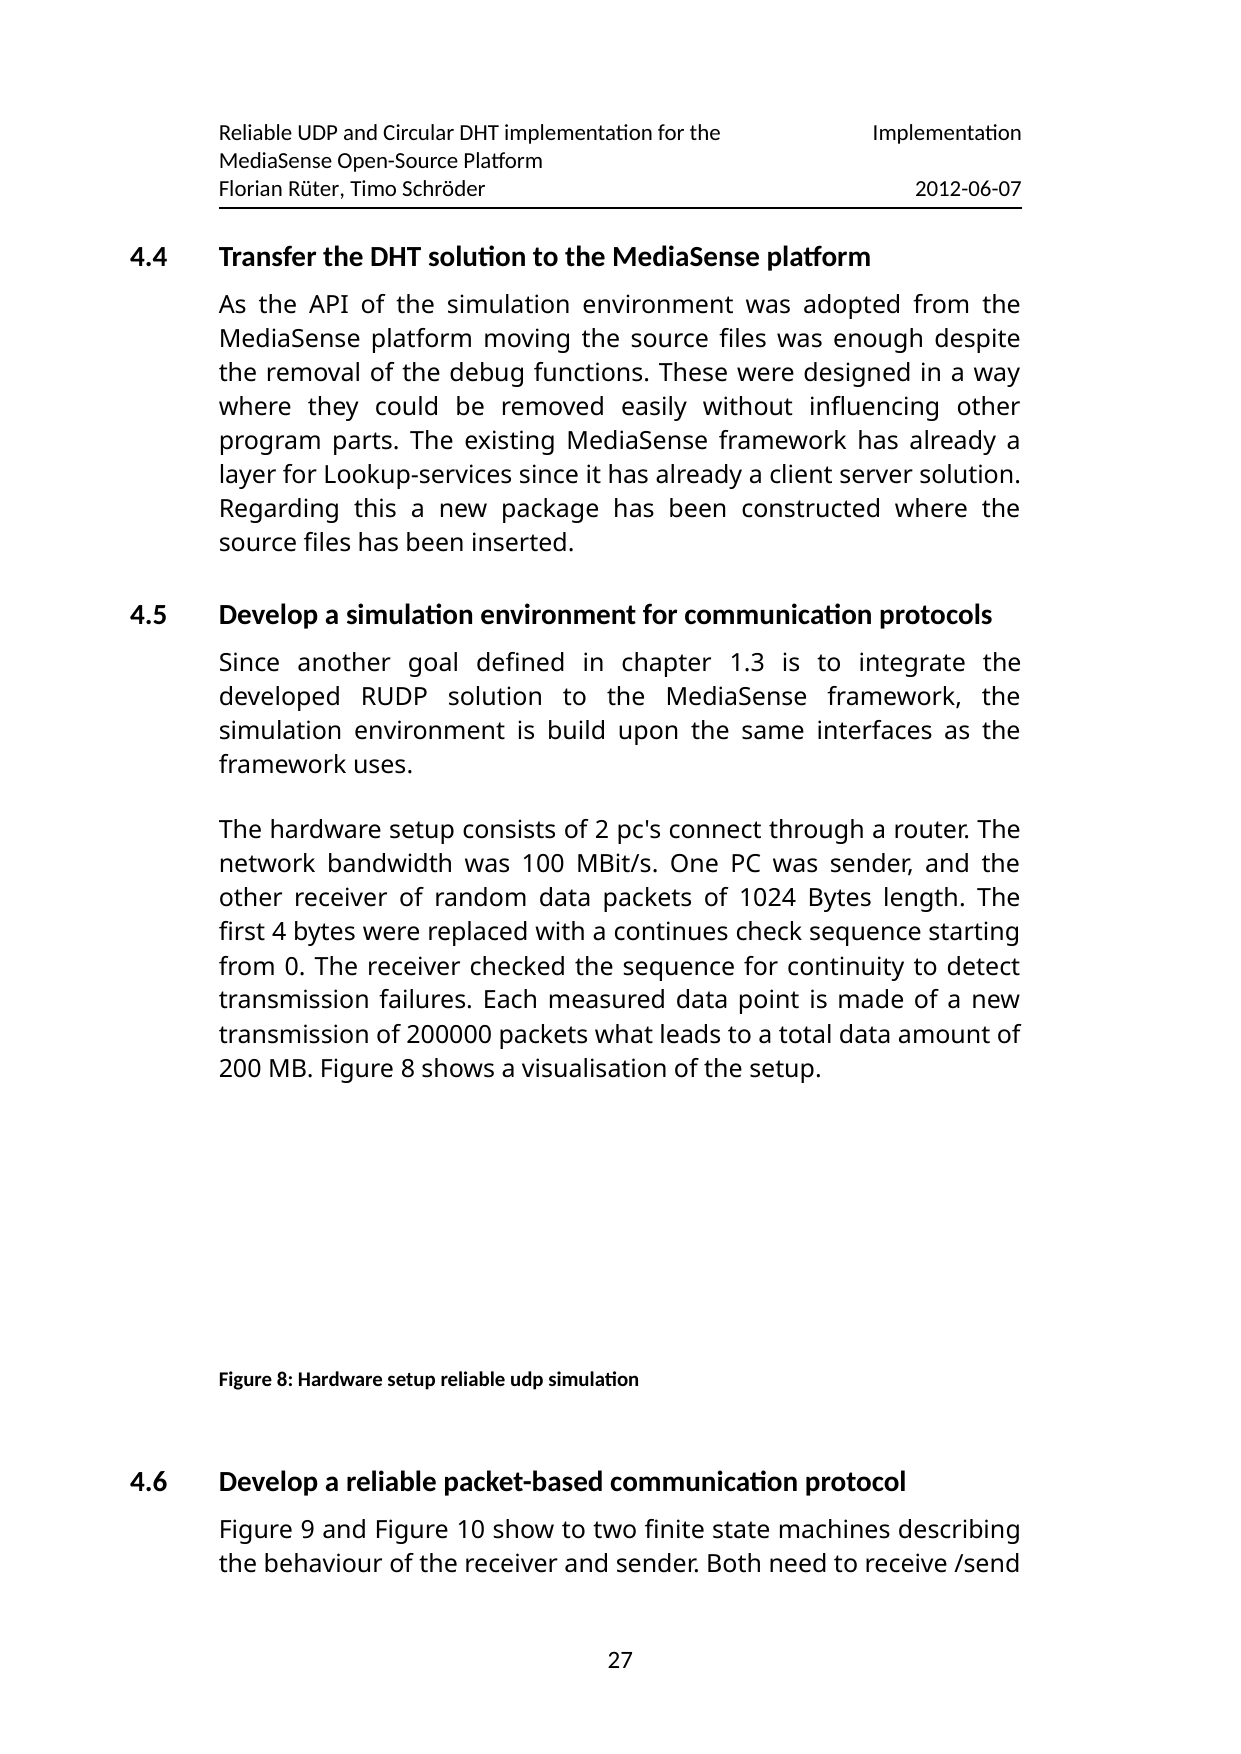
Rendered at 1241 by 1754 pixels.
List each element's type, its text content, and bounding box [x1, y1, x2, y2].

text The hardware setup consists of 2 pc's connect through a router. The network bandwidth was 100 MBit/s. One PC was sender, and the other receiver of random data packets of 1024 Bytes length. The first 4 bytes were replaced with a continues check sequence starting from 0. The receiver checked the sequence for continuity to detect transmission failures. Each measured data point is made of a new transmission of 200000 packets what leads to a total data amount of 200 MB. Figure 8 shows a visualisation of the setup. [218, 812, 1022, 1084]
subtitle Transfer the DHT solution to the MediaSense platform [130, 238, 1022, 273]
text Figure 9 and Figure 10 show to two finite state machines describing the behaviour of the receiver and sender. Both need to receive /send [218, 1512, 1022, 1580]
text Since another goal defined in chapter 1.3 is to integrate the developed RUDP solution to the MediaSense framework, the simulation environment is build upon the same interfaces as the framework uses. [218, 645, 1022, 781]
text As the API of the simulation environment was adopted from the MediaSense platform moving the source files was enough despite the removal of the debug functions. These were designed in a way where they could be removed easily without influencing other program parts. The existing MediaSense framework has already a layer for Lookup-services since it has already a client server solution. Regarding this a new package has been constructed where the source files has been inserted. [218, 287, 1022, 559]
subtitle Develop a reliable packet-based communication protocol [130, 1463, 1022, 1499]
subtitle Develop a simulation environment for communication protocols [130, 596, 1022, 632]
text Figure 8: Hardware setup reliable udp simulation [218, 1122, 1022, 1392]
